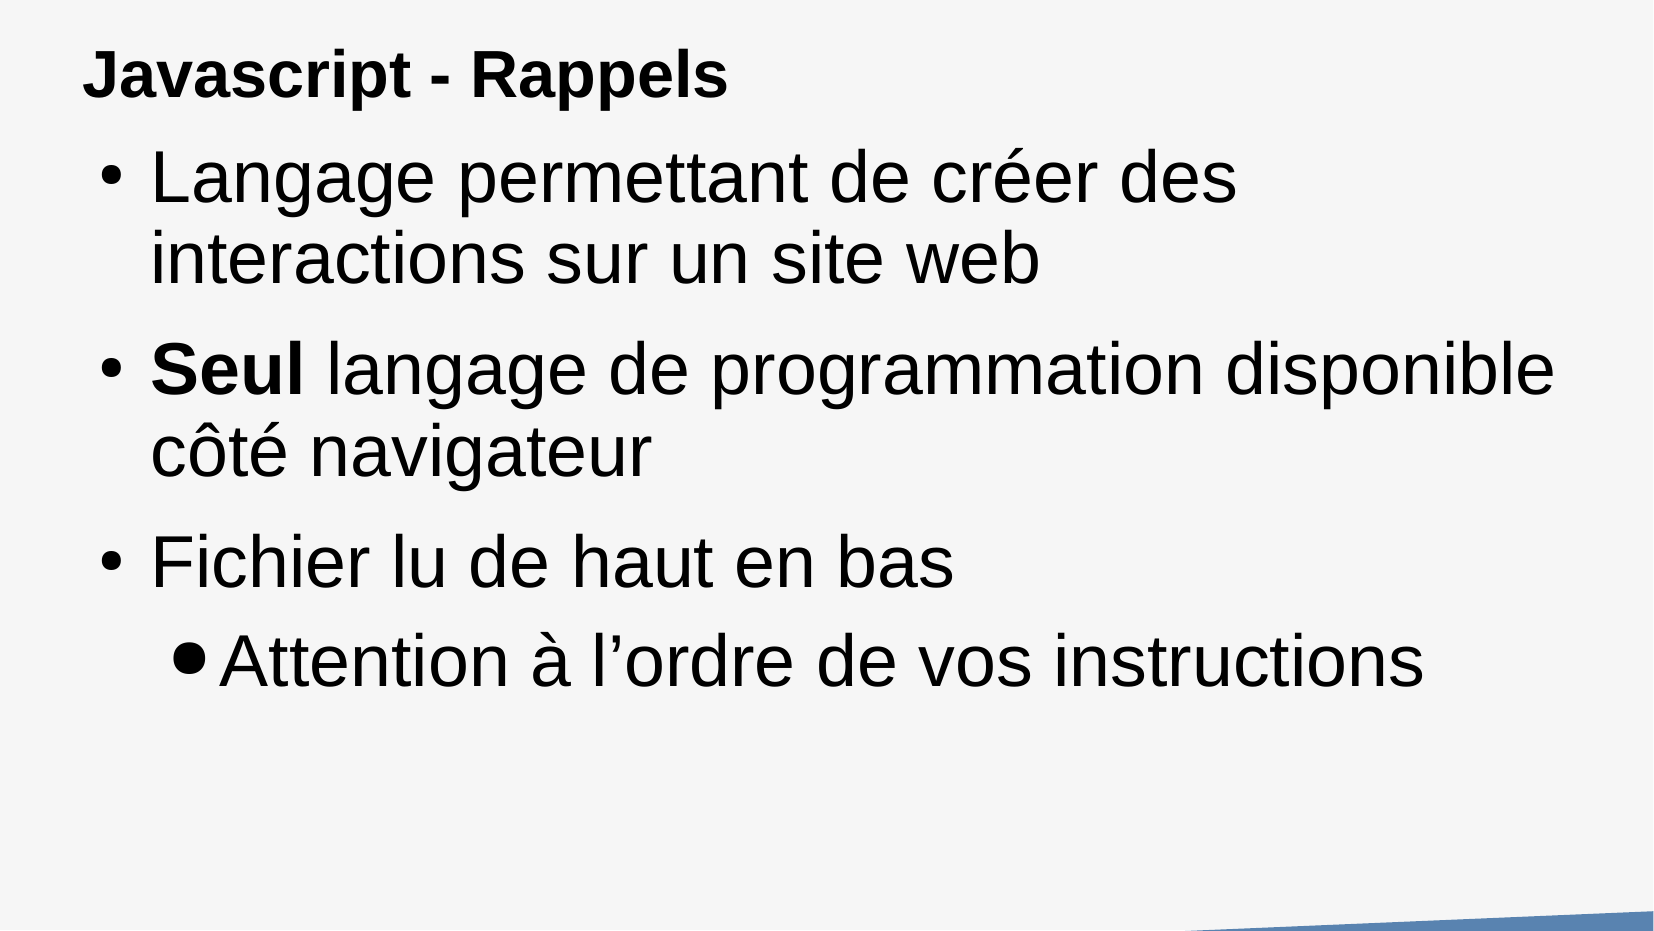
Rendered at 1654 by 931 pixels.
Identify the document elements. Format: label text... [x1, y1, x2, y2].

title Javascript - Rappels [82, 37, 1571, 114]
list Langage permettant de créer des interactions sur un site web Seul langage de programmation disponible côté navigateur Fichier lu de haut en bas Attention à l’ordre de vos instructions [80, 135, 1620, 709]
text_box [1185, 911, 1654, 931]
